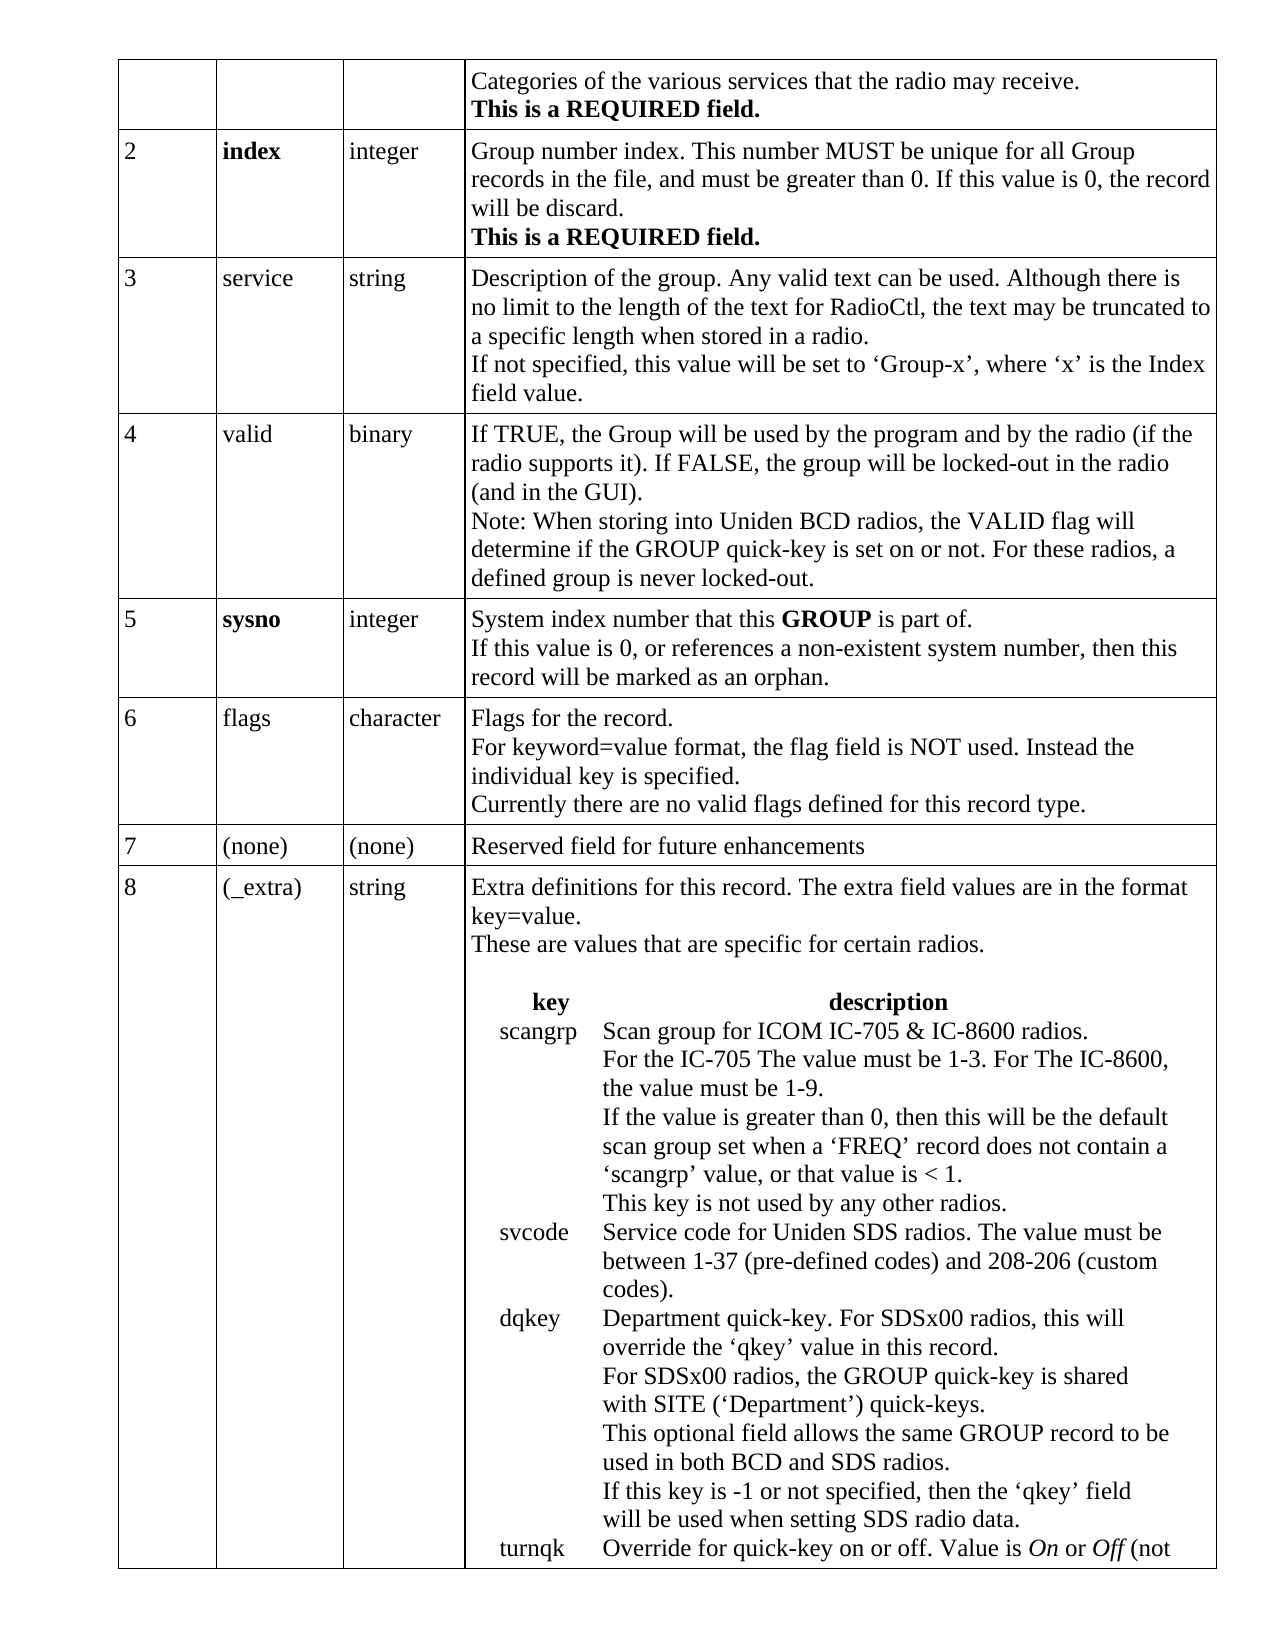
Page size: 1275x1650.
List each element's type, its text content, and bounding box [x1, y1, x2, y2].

table_cell [119, 60, 216, 129]
table_cell 2 [119, 130, 216, 257]
table_cell valid [217, 414, 343, 598]
table_cell scangrp [499, 1016, 602, 1217]
table_cell dqkey [499, 1303, 602, 1533]
table_cell Department quick-key. For SDSx00 radios, this will override the ‘qkey’ value in this record. For SDSx00 radios, the GROUP quick-key is shared with SITE (‘Department’) quick-keys. This optional field allows the same GROUP record to be used in both BCD and SDS radios. If this key is -1 or not specified, then the ‘qkey’ field will be used when setting SDS radio data. [603, 1303, 1174, 1533]
table_cell 8 [119, 866, 216, 1568]
table_header description [603, 987, 1174, 1016]
table_cell (none) [344, 825, 464, 865]
table_cell (_extra) [217, 866, 343, 1568]
table_cell 5 [119, 599, 216, 697]
table_cell If TRUE, the Group will be used by the program and by the radio (if the radio supports it). If FALSE, the group will be locked-out in the radio (and in the GUI). Note: When storing into Uniden BCD radios, the VALID flag will determine if the GROUP quick-key is set on or not. For these radios, a defined group is never locked-out. [466, 414, 1216, 598]
table_cell service [217, 258, 343, 413]
table_cell svcode [499, 1217, 602, 1303]
table_header key [499, 987, 602, 1016]
table_cell flags [217, 698, 343, 824]
table_cell System index number that this GROUP is part of. If this value is 0, or references a non-existent system number, then this record will be marked as an orphan. [466, 599, 1216, 697]
table_cell binary [344, 414, 464, 598]
table_cell Service code for Uniden SDS radios. The value must be between 1-37 (pre-defined codes) and 208-206 (custom codes). [603, 1217, 1174, 1303]
table_cell character [344, 698, 464, 824]
table_cell (none) [217, 825, 343, 865]
table_cell Categories of the various services that the radio may receive. This is a REQUIRED field. [466, 60, 1216, 129]
table_cell 3 [119, 258, 216, 413]
table_cell string [344, 258, 464, 413]
table_cell Description of the group. Any valid text can be used. Although there is no limit to the length of the text for RadioCtl, the text may be truncated to a specific length when stored in a radio. If not specified, this value will be set to ‘Group-x’, where ‘x’ is the Index field value. [466, 258, 1216, 413]
table_cell Extra definitions for this record. The extra field values are in the format key=value. These are values that are specific for certain radios. [466, 866, 1216, 1568]
table_cell Scan group for ICOM IC-705 & IC-8600 radios. For the IC-705 The value must be 1-3. For The IC-8600, the value must be 1-9. If the value is greater than 0, then this will be the default scan group set when a ‘FREQ’ record does not contain a ‘scangrp’ value, or that value is < 1. This key is not used by any other radios. [603, 1016, 1174, 1217]
table_cell [217, 60, 343, 129]
table_cell [344, 60, 464, 129]
table_cell 7 [119, 825, 216, 865]
table_cell Reserved field for future enhancements [466, 825, 1216, 865]
table_cell sysno [217, 599, 343, 697]
table_cell Group number index. This number MUST be unique for all Group records in the file, and must be greater than 0. If this value is 0, the record will be discard. This is a REQUIRED field. [466, 130, 1216, 257]
table_cell 6 [119, 698, 216, 824]
table_cell string [344, 866, 464, 1568]
table_cell 4 [119, 414, 216, 598]
table_cell integer [344, 130, 464, 257]
table_cell integer [344, 599, 464, 697]
table_cell turnqk [499, 1533, 602, 1562]
table_cell Override for quick-key on or off. Value is On or Off (not [603, 1533, 1174, 1562]
table_cell index [217, 130, 343, 257]
table_cell Flags for the record. For keyword=value format, the flag field is NOT used. Instead the individual key is specified. Currently there are no valid flags defined for this record type. [466, 698, 1216, 824]
